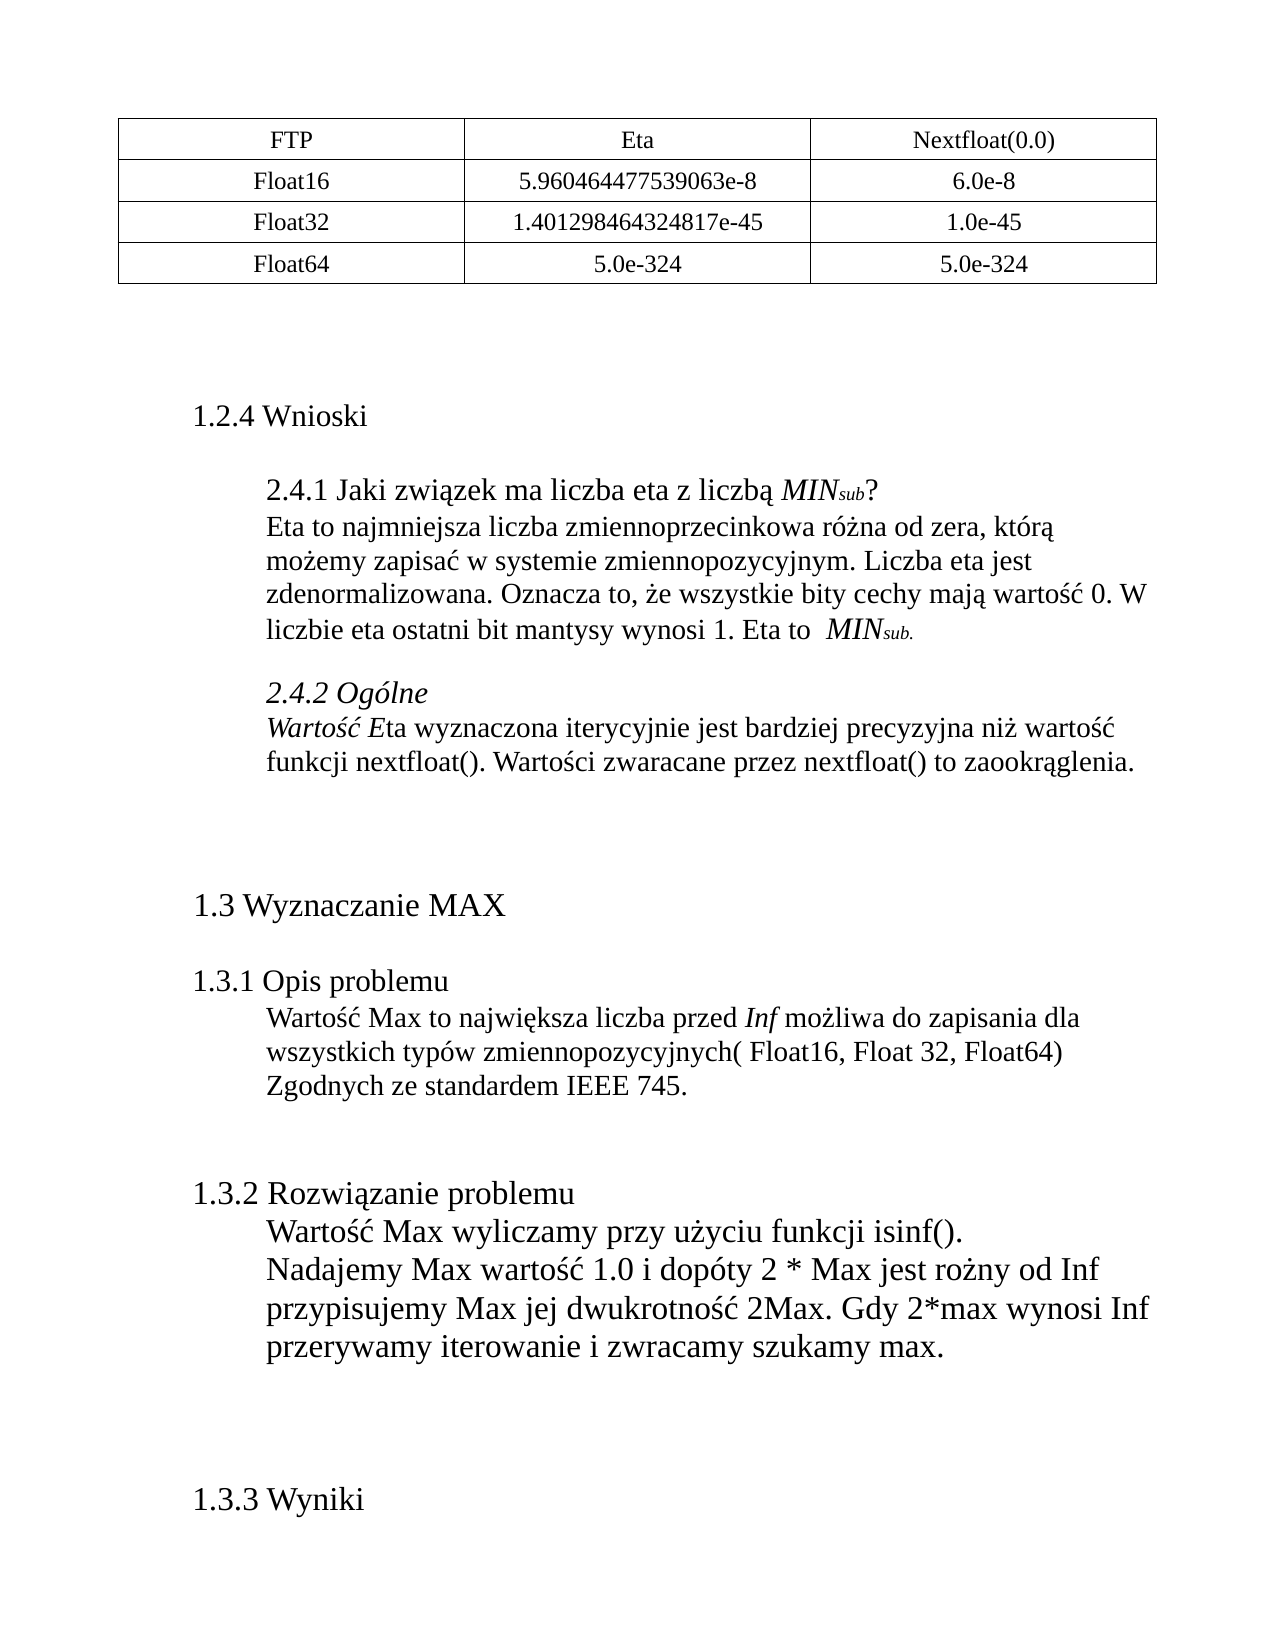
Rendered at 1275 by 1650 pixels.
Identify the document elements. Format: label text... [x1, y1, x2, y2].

text 1.2.4 Wnioski [118, 397, 1157, 433]
text Zgodnych ze standardem IEEE 745. [118, 1068, 1157, 1101]
table_header Nextfloat(0.0) [811, 119, 1156, 159]
text 1.3.3 Wyniki [118, 1480, 1157, 1518]
text Eta to najmniejsza liczba zmiennoprzecinkowa różna od zera, którą możemy zapisać w systemie zmiennopozycyjnym. Liczba eta jest zdenormalizowana. Oznacza to, że wszystkie bity cechy mają wartość 0. W liczbie eta ostatni bit mantysy wynosi 1. Eta to MINsub. [118, 507, 1157, 646]
table_header FTP [119, 119, 464, 159]
text Wartość Max wyliczamy przy użyciu funkcji isinf(). [118, 1211, 1157, 1250]
table_cell Float16 [119, 160, 464, 201]
text 1.3.2 Rozwiązanie problemu [118, 1173, 1157, 1211]
table_cell 1.0e-45 [811, 202, 1156, 242]
table_header Eta [465, 119, 810, 159]
text 1.3.1 Opis problemu [118, 962, 1157, 998]
text Nadajemy Max wartość 1.0 i dopóty 2 * Max jest rożny od Inf przypisujemy Max jej dwukrotność 2Max. Gdy 2*max wynosi Inf przerywamy iterowanie i zwracamy szukamy max. [118, 1250, 1157, 1365]
text Wartość Max to największa liczba przed Inf możliwa do zapisania dla wszystkich typów zmiennopozycyjnych( Float16, Float 32, Float64) [118, 998, 1157, 1068]
text Wartość Eta wyznaczona iterycyjnie jest bardziej precyzyjna niż wartość funkcji nextfloat(). Wartości zwaracane przez nextfloat() to zaookrąglenia. [118, 711, 1157, 778]
text 2.4.1 Jaki związek ma liczba eta z liczbą MINsub? [118, 471, 1157, 507]
table_cell 5.0e-324 [465, 243, 810, 283]
table_cell 5.960464477539063e-8 [465, 160, 810, 201]
table_cell 6.0e-8 [811, 160, 1156, 201]
table_cell 1.401298464324817e-45 [465, 202, 810, 242]
text 2.4.2 Ogólne [118, 675, 1157, 711]
table_cell 5.0e-324 [811, 243, 1156, 283]
table_cell Float64 [119, 243, 464, 283]
list 1.3 Wyznaczanie MAX [156, 886, 1157, 924]
table_cell Float32 [119, 202, 464, 242]
